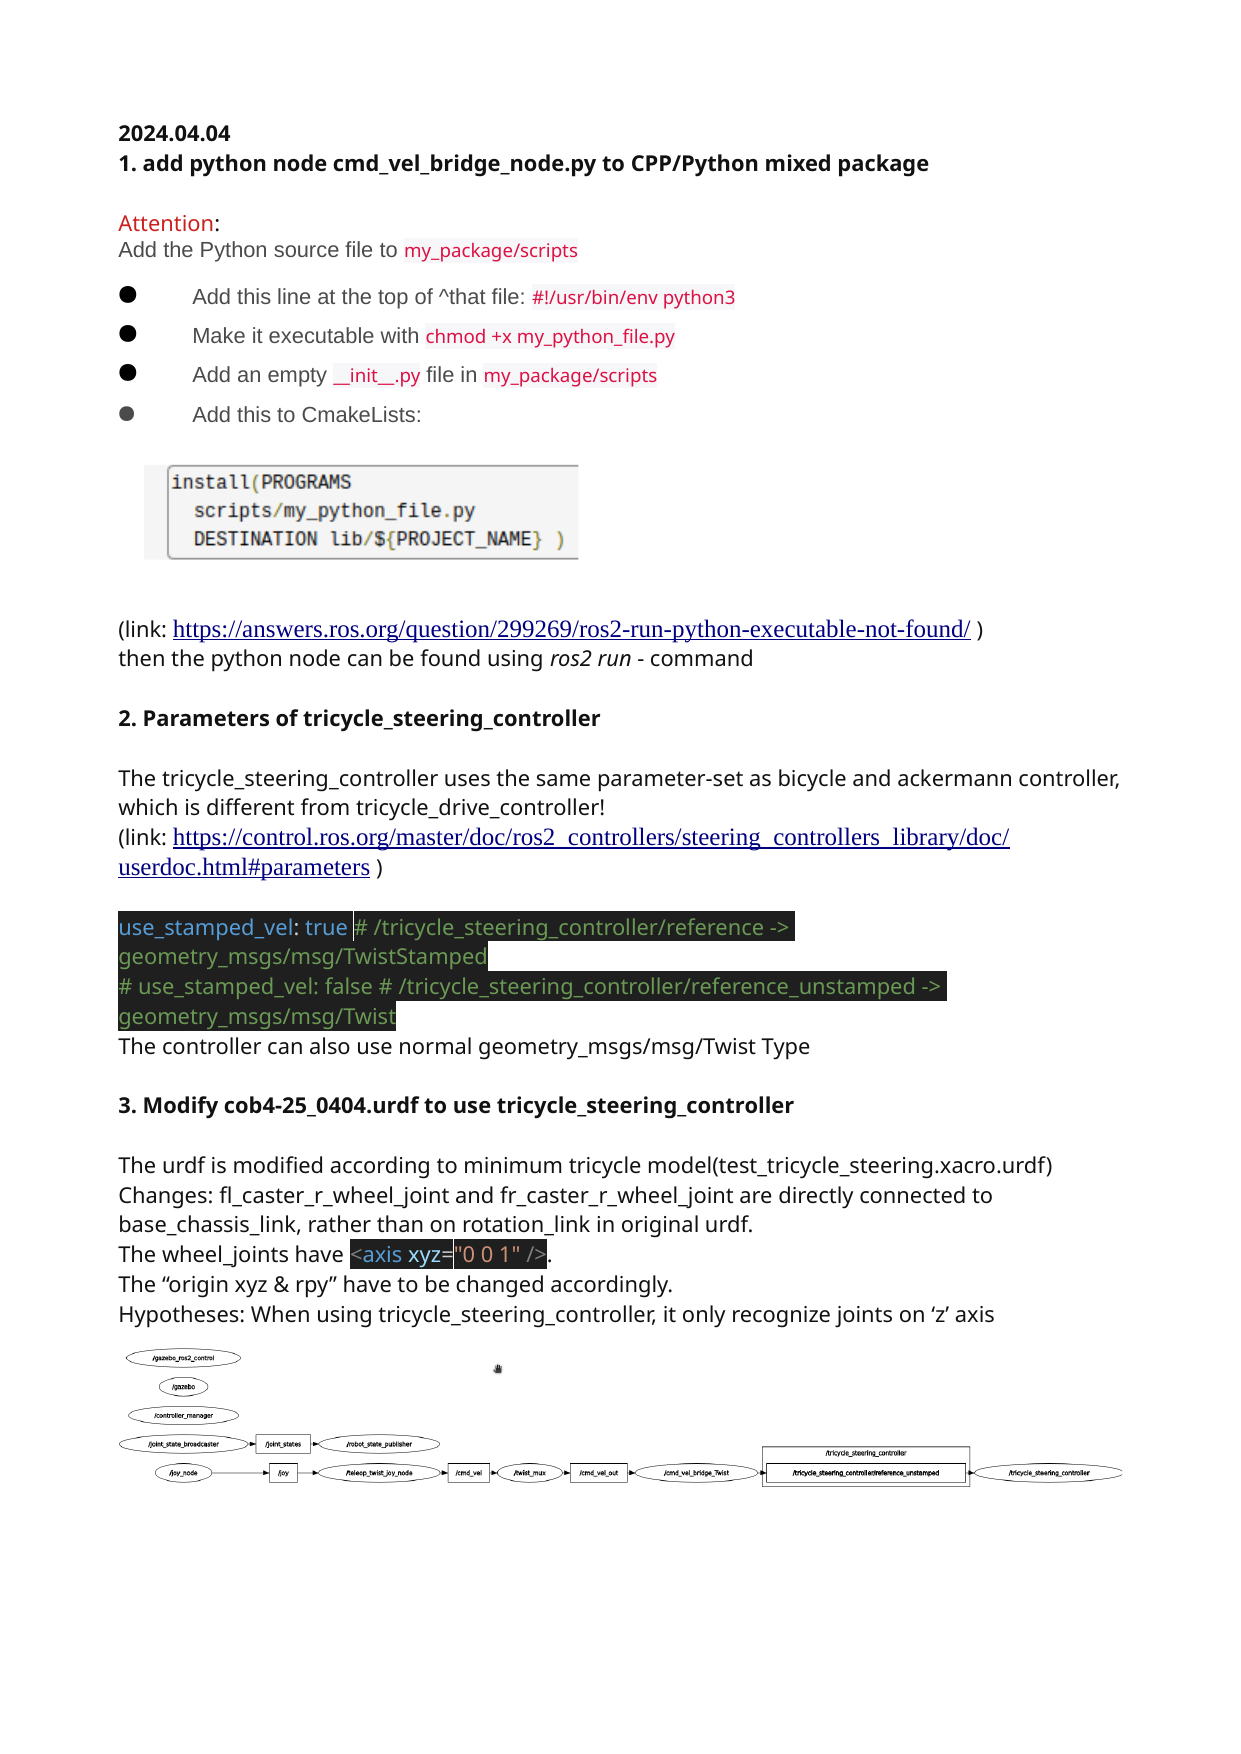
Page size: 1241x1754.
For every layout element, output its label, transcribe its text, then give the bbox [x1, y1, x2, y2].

text Attention: [118, 207, 1122, 237]
text The wheel_joints have <axis xyz="0 0 1" />. [118, 1239, 1122, 1269]
text The controller can also use normal geometry_msgs/msg/Twist Type [118, 1031, 1122, 1060]
picture [118, 1328, 1123, 1531]
text (link: https://control.ros.org/master/doc/ros2_controllers/steering_controllers_library/doc/userdoc.html#parameters ) [118, 822, 1122, 882]
text 3. Modify cob4-25_0404.urdf to use tricycle_steering_controller [118, 1090, 1122, 1120]
text then the python node can be found using ros2 run - command [118, 643, 1122, 673]
picture [144, 437, 579, 574]
text # use_stamped_vel: false # /tricycle_steering_controller/reference_unstamped -> geometry_msgs/msg/Twist [118, 971, 1122, 1031]
text 2. Parameters of tricycle_steering_controller [118, 703, 1122, 733]
text use_stamped_vel: true # /tricycle_steering_controller/reference -> geometry_msgs/msg/TwistStamped [118, 911, 1122, 971]
list Add this line at the top of ^that file: #!/usr/bin/env python3 [118, 282, 1122, 310]
text The “origin xyz & rpy” have to be changed accordingly. [118, 1269, 1122, 1299]
list Make it executable with chmod +x my_python_file.py [118, 321, 1122, 349]
text 1. add python node cmd_vel_bridge_node.py to CPP/Python mixed package [118, 148, 1122, 178]
list Add this to CmakeLists: [118, 399, 1122, 427]
text Add the Python source file to my_package/scripts [118, 237, 1122, 263]
list Add an empty __init__.py file in my_package/scripts [118, 360, 1122, 388]
text Hypotheses: When using tricycle_steering_controller, it only recognize joints on ‘z’ axis [118, 1299, 1122, 1328]
text 2024.04.04 [118, 118, 1122, 148]
text (link: https://answers.ros.org/question/299269/ros2-run-python-executable-not-found/ ) [118, 613, 1122, 643]
text The tricycle_steering_controller uses the same parameter-set as bicycle and ackermann controller, which is different from tricycle_drive_controller! [118, 762, 1122, 822]
text The urdf is modified according to minimum tricycle model(test_tricycle_steering.xacro.urdf) Changes: fl_caster_r_wheel_joint and fr_caster_r_wheel_joint are directly connected to base_chassis_link, rather than on rotation_link in original urdf. [118, 1150, 1122, 1239]
